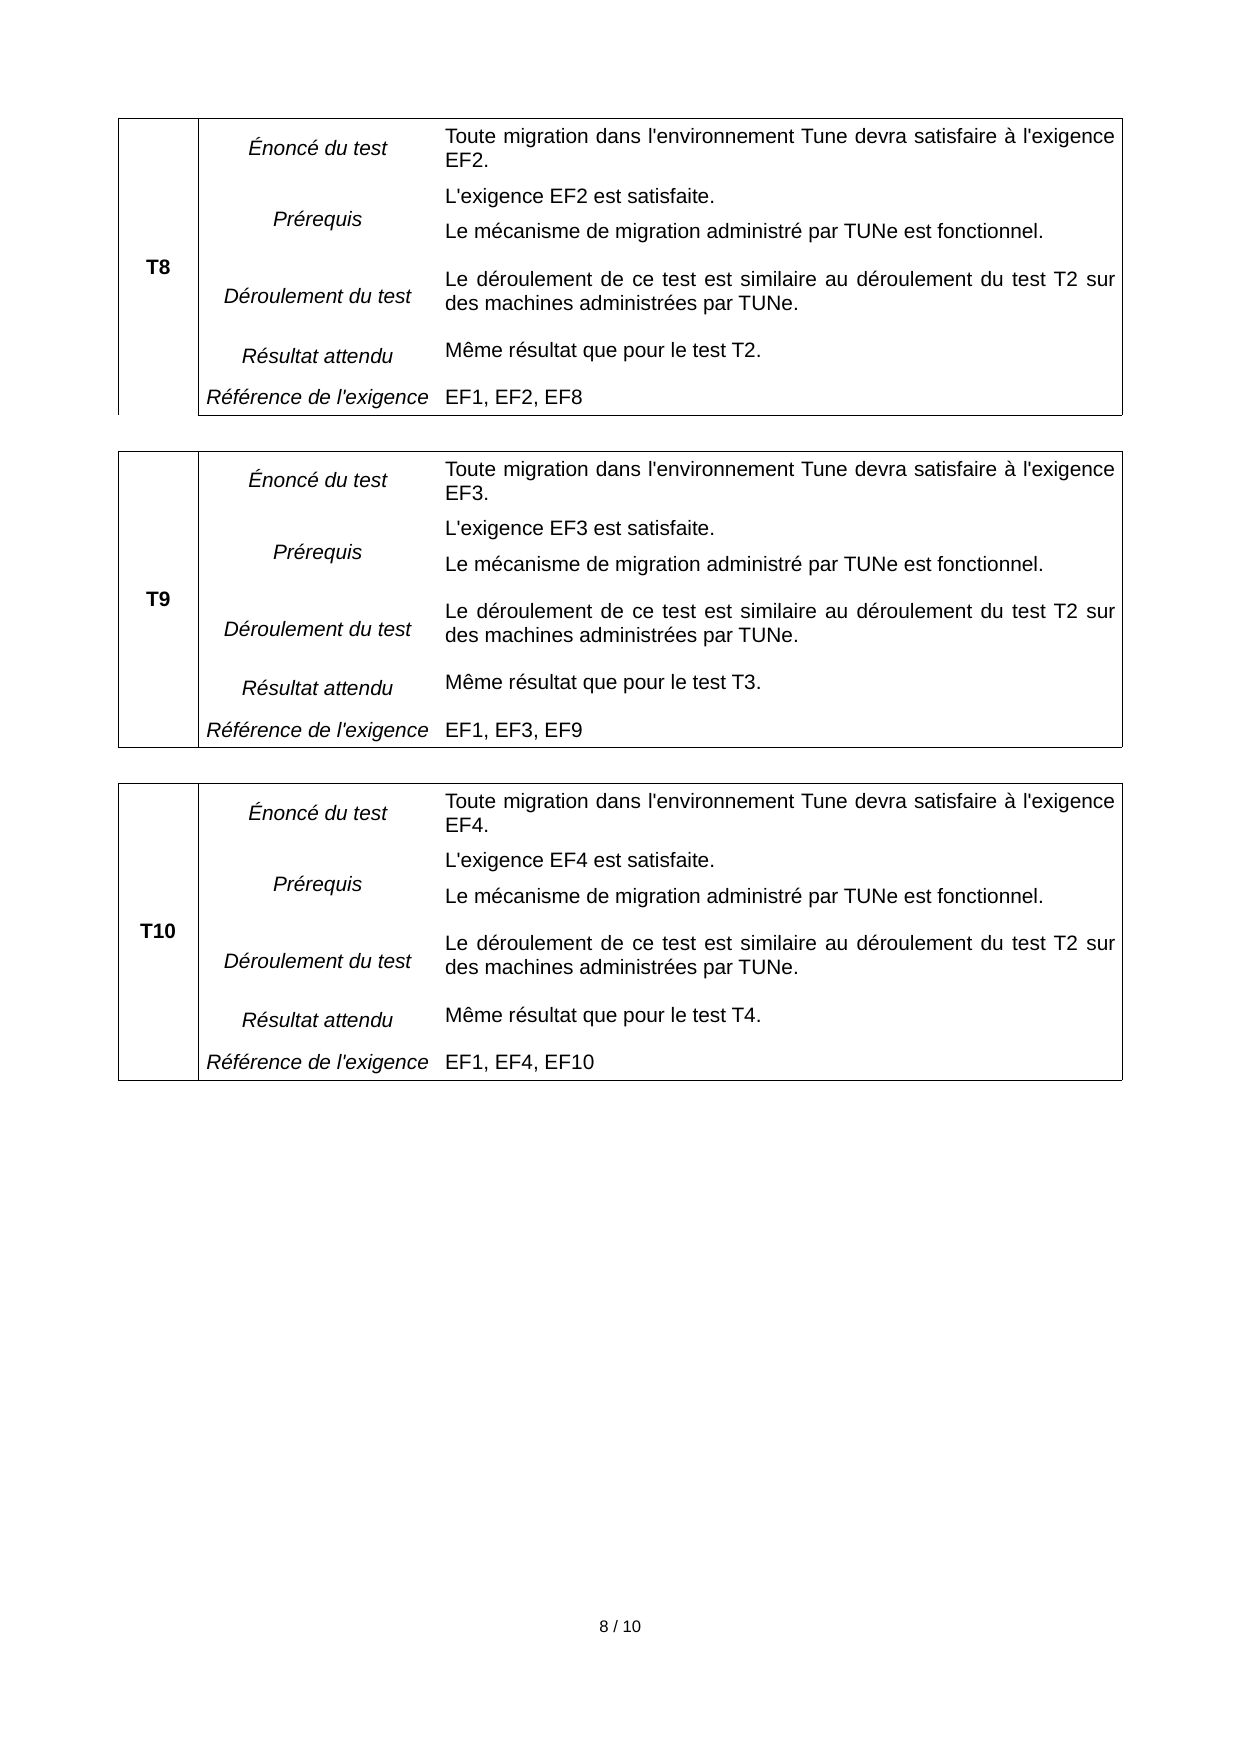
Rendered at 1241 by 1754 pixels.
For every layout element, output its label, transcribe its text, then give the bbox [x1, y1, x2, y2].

table_header T8 [119, 119, 198, 415]
table_header Énoncé du test [199, 119, 439, 178]
table_cell Résultat attendu [199, 664, 439, 712]
table_cell Le déroulement de ce test est similaire au déroulement du test T2 sur des machines administrées par TUNe. [439, 593, 1122, 664]
table_cell Référence de l'exigence [199, 379, 439, 415]
table_cell Référence de l'exigence [199, 1044, 439, 1079]
table_header Toute migration dans l'environnement Tune devra satisfaire à l'exigence EF3. [439, 452, 1122, 510]
table_cell Prérequis [199, 510, 439, 593]
table_cell Le déroulement de ce test est similaire au déroulement du test T2 sur des machines administrées par TUNe. [439, 925, 1122, 997]
table_cell Même résultat que pour le test T3. [439, 664, 1122, 712]
table_cell L'exigence EF2 est satisfaite. Le mécanisme de migration administré par TUNe est fonctionnel. [439, 178, 1122, 261]
table_header Énoncé du test [199, 784, 439, 842]
table_cell EF1, EF3, EF9 [439, 712, 1122, 747]
table_cell Même résultat que pour le test T4. [439, 997, 1122, 1044]
table_cell Déroulement du test [199, 925, 439, 997]
table_cell EF1, EF2, EF8 [439, 379, 1122, 415]
table_header T9 [119, 452, 198, 747]
table_cell Résultat attendu [199, 332, 439, 379]
table_cell Déroulement du test [199, 593, 439, 664]
table_cell Déroulement du test [199, 261, 439, 332]
table_header T10 [119, 784, 198, 1079]
table_cell Prérequis [199, 843, 439, 925]
table_header Toute migration dans l'environnement Tune devra satisfaire à l'exigence EF4. [439, 784, 1122, 842]
table_cell L'exigence EF4 est satisfaite. Le mécanisme de migration administré par TUNe est fonctionnel. [439, 843, 1122, 925]
table_cell Prérequis [199, 178, 439, 261]
table_cell Le déroulement de ce test est similaire au déroulement du test T2 sur des machines administrées par TUNe. [439, 261, 1122, 332]
table_cell EF1, EF4, EF10 [439, 1044, 1122, 1079]
table_cell Référence de l'exigence [199, 712, 439, 747]
table_cell Même résultat que pour le test T2. [439, 332, 1122, 379]
table_cell L'exigence EF3 est satisfaite. Le mécanisme de migration administré par TUNe est fonctionnel. [439, 510, 1122, 593]
table_header Énoncé du test [199, 452, 439, 510]
table_header Toute migration dans l'environnement Tune devra satisfaire à l'exigence EF2. [439, 119, 1122, 178]
table_cell Résultat attendu [199, 997, 439, 1044]
